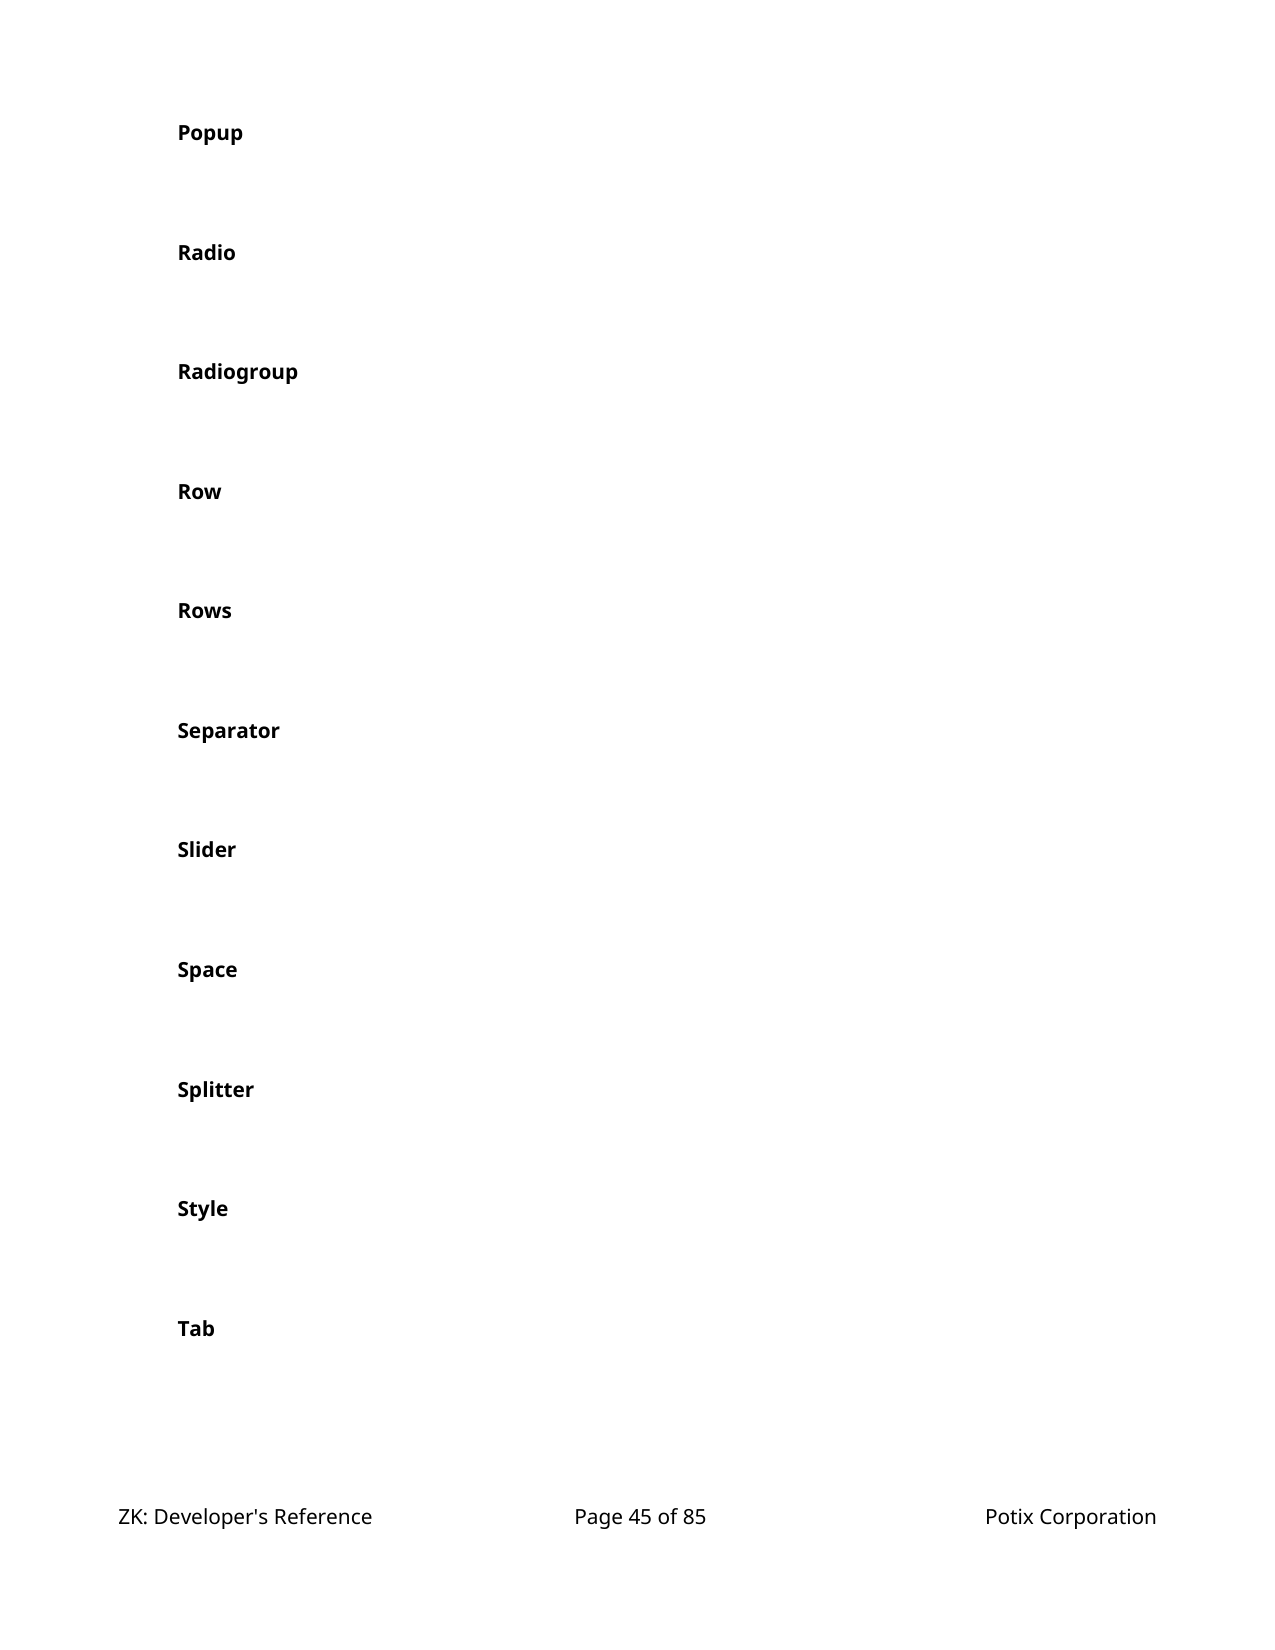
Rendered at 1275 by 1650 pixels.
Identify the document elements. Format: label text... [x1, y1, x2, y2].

subtitle Row [177, 477, 1157, 505]
subtitle Popup [177, 118, 1157, 146]
subtitle Style [177, 1194, 1157, 1223]
subtitle Radiogroup [177, 357, 1157, 386]
subtitle Separator [177, 716, 1157, 744]
subtitle Tab [177, 1314, 1157, 1342]
subtitle Space [177, 955, 1157, 983]
subtitle Slider [177, 836, 1157, 864]
subtitle Splitter [177, 1075, 1157, 1103]
subtitle Radio [177, 238, 1157, 266]
subtitle Rows [177, 596, 1157, 625]
